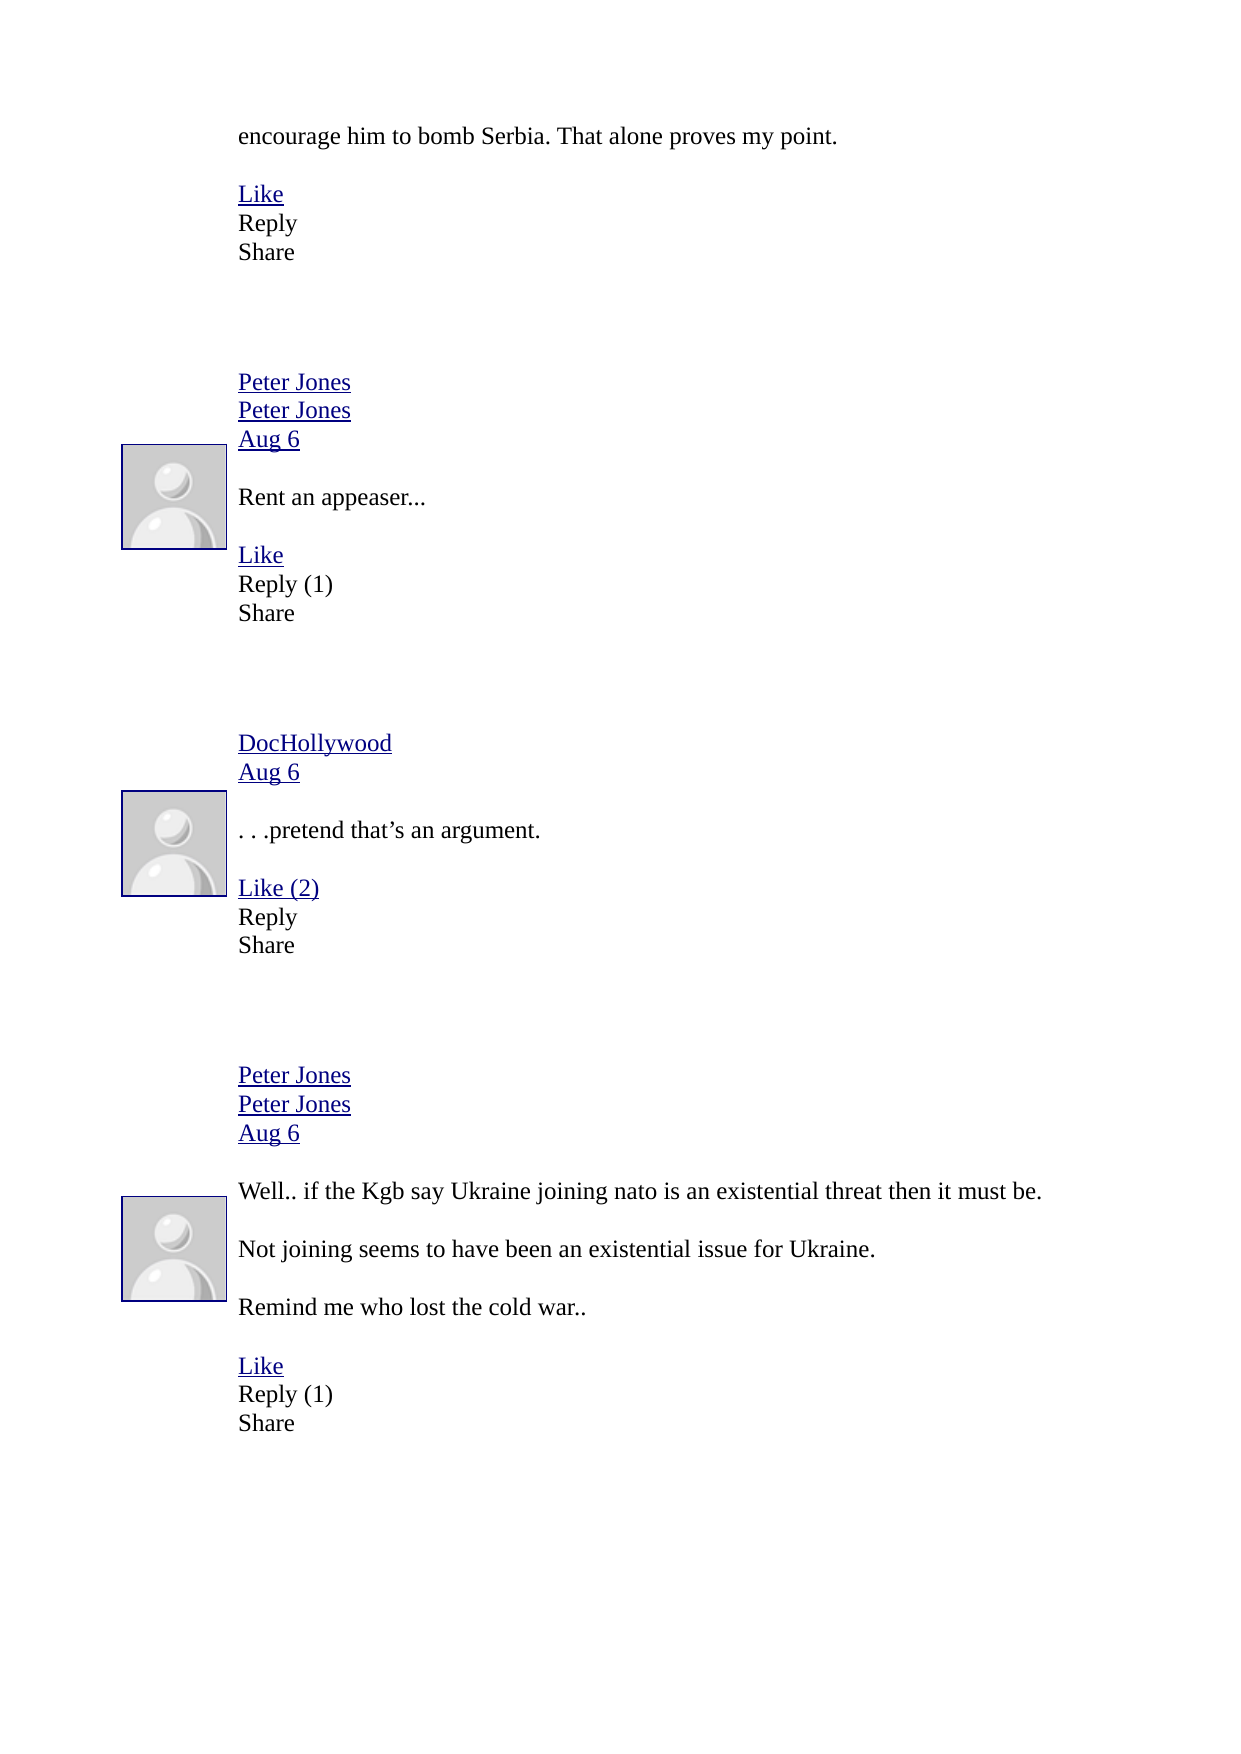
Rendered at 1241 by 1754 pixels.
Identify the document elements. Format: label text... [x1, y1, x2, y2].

table_header [118, 118, 235, 268]
picture [123, 792, 226, 895]
table_header Peter Jones Peter Jones Aug 6 Rent an appeaser... Like Reply (1) Share [235, 364, 438, 630]
table_header [118, 1058, 235, 1440]
picture [123, 1197, 226, 1300]
table_header encourage him to bomb Serbia. That alone proves my point. Like Reply Share [235, 118, 1122, 268]
table_header Peter Jones Peter Jones Aug 6 Well.. if the Kgb say Ukraine joining nato is an existential threat then it must be. Not joining seems to have been an existential issue for Ukraine. Remind me who lost the cold war.. Like Reply (1) Share [235, 1058, 1050, 1440]
picture [123, 445, 226, 548]
table_header [118, 364, 235, 630]
table_header DocHollywood Aug 6 . . .pretend that’s an argument. Like (2) Reply Share [235, 725, 553, 962]
table_header [118, 725, 235, 962]
